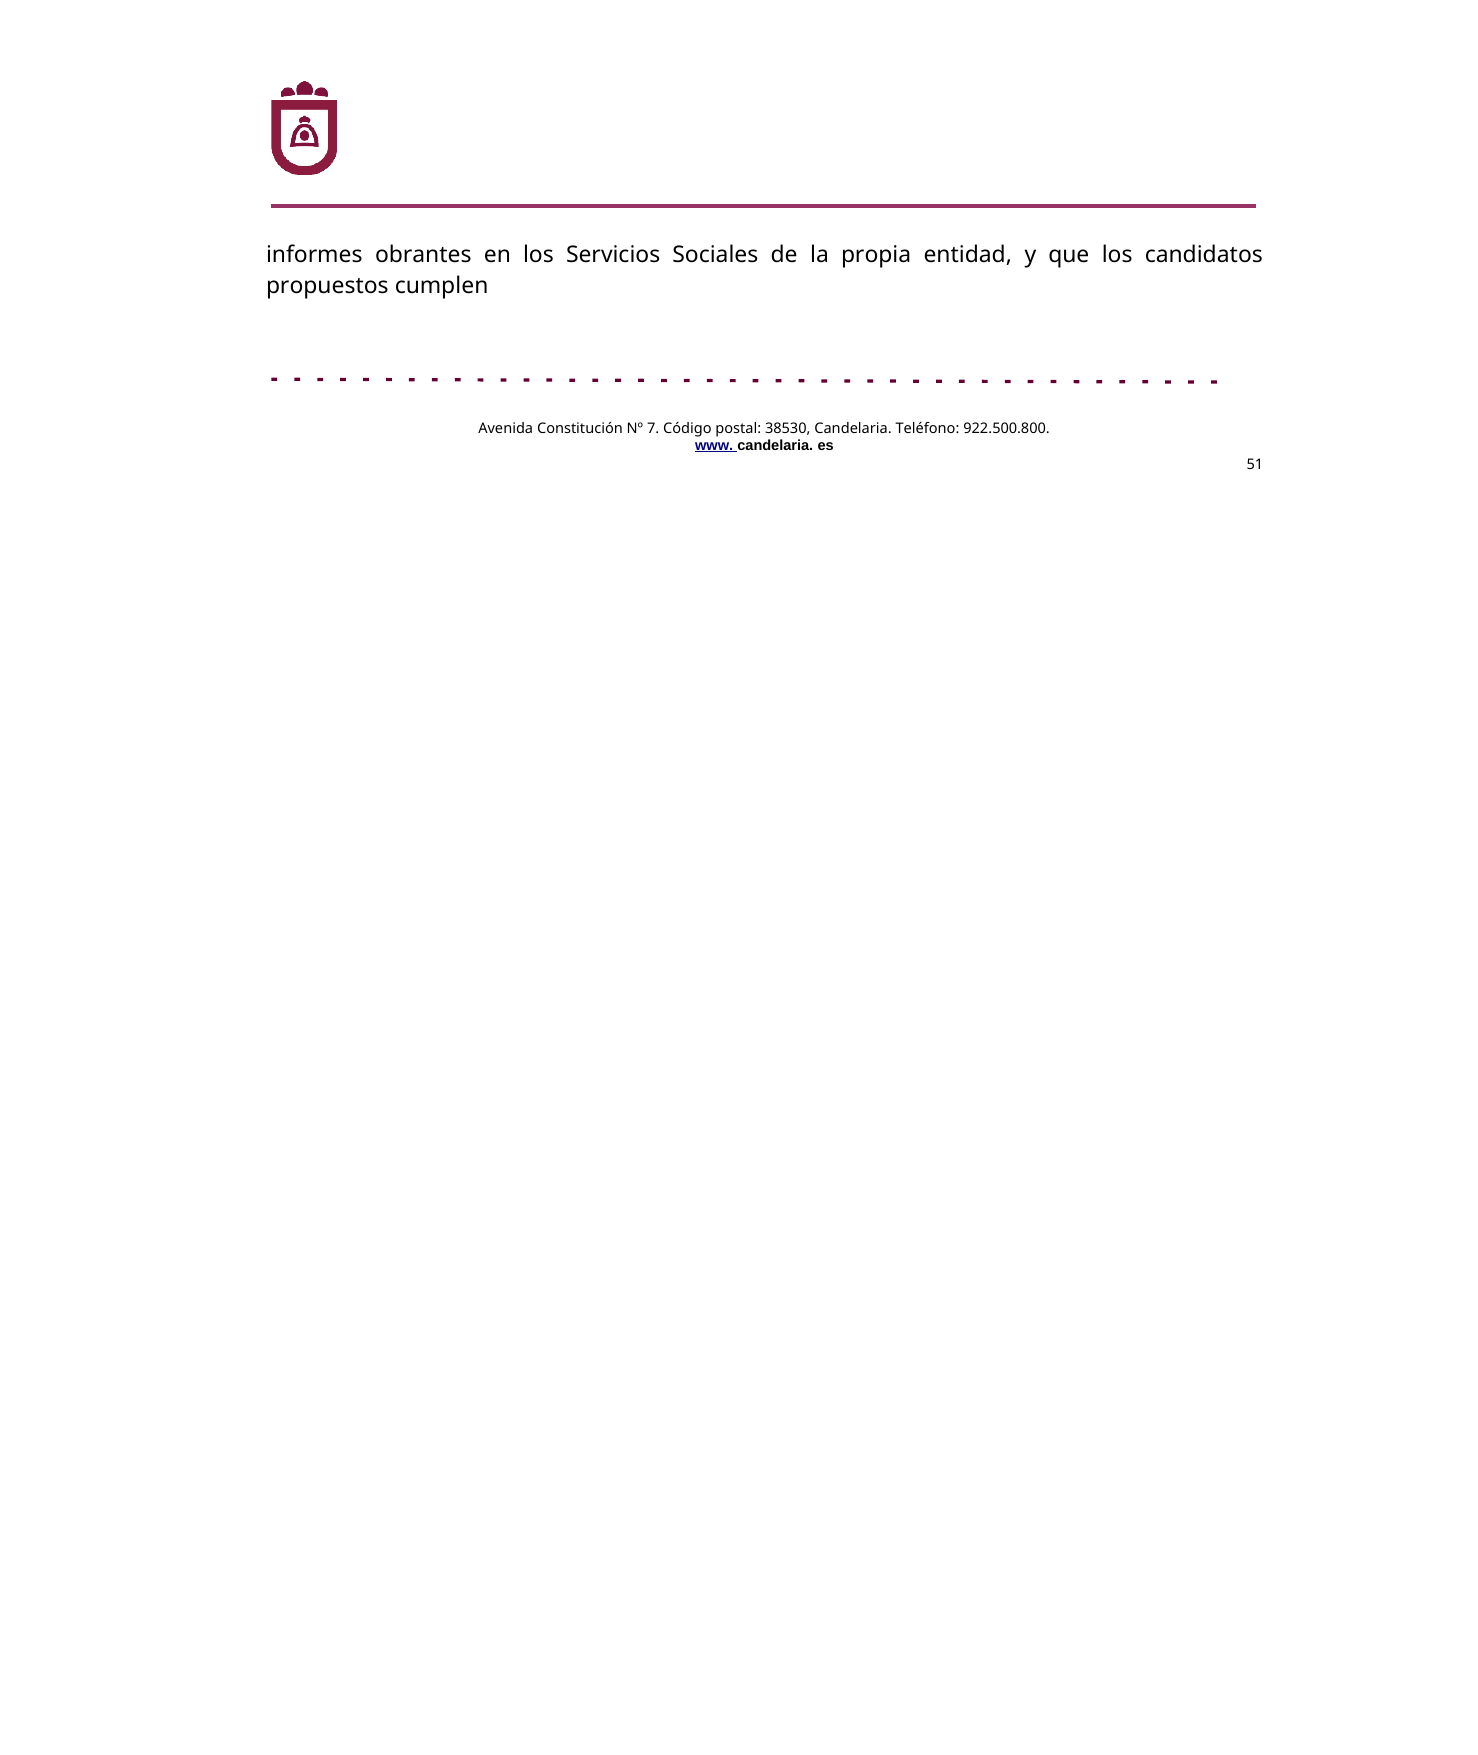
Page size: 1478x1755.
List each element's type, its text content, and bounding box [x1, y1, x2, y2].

text www. candelaria. es [101, 437, 1427, 453]
text 51 [37, 454, 1263, 474]
text informes obrantes en los Servicios Sociales de la propia entidad, y que los candidatos propuestos cumplen [266, 238, 1263, 300]
text Avenida Constitución Nº 7. Código postal: 38530, Candelaria. Teléfono: 922.500.800. [101, 420, 1427, 437]
